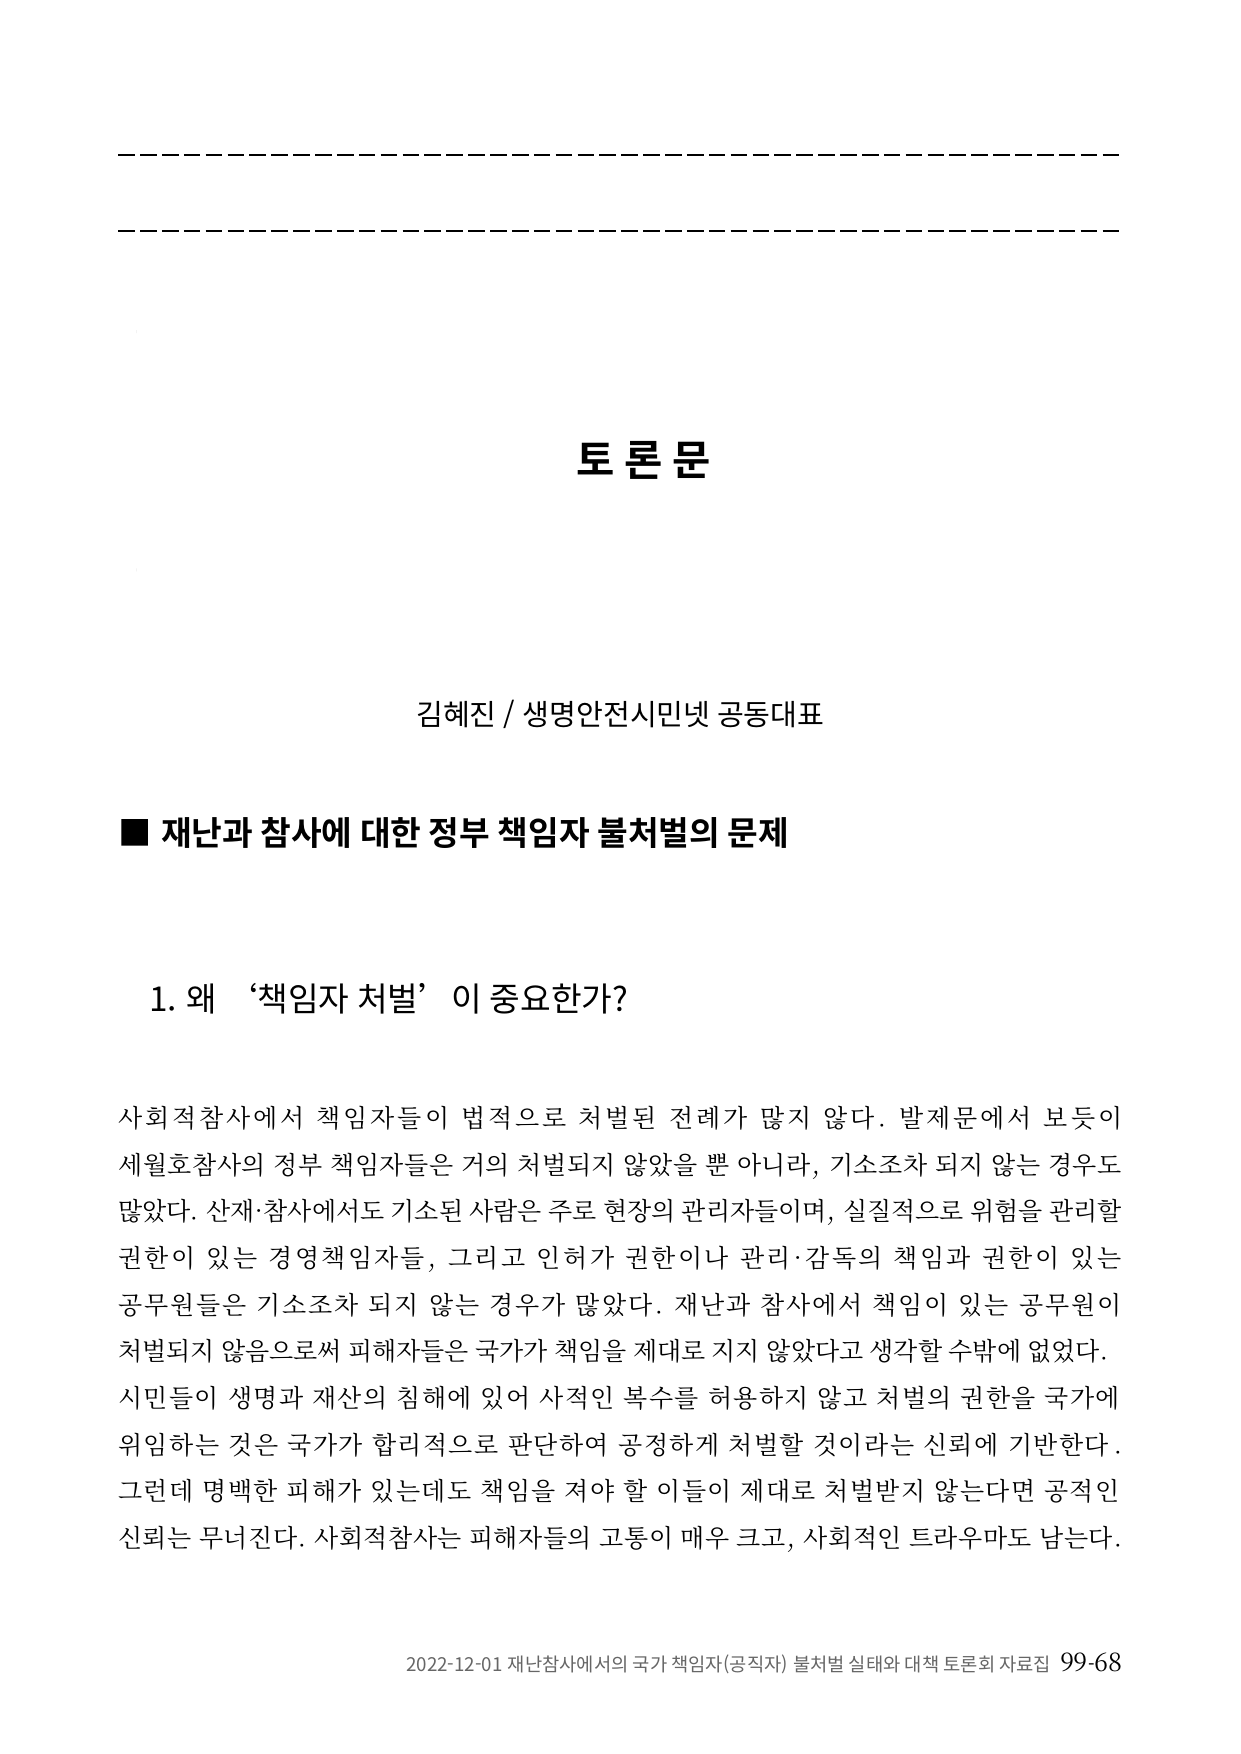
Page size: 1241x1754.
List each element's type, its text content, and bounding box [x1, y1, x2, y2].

table_cell [118, 230, 1122, 305]
subtitle 토 론 문 - 김혜진 [118, 427, 1122, 487]
text 김혜진 / 생명안전시민넷 공동대표 [118, 691, 1122, 734]
text 사회적참사에서 책임자들이 법적으로 처벌된 전례가 많지 않다. 발제문에서 보듯이 세월호참사의 정부 책임자들은 거의 처벌되지 않았을 뿐 아니라, 기소조차 되지 않는 경우도 많았다. 산재·참사에서도 기소된 사람은 주로 현장의 관리자들이며, 실질적으로 위험을 관리할 권한이 있는 경영책임자들, 그리고 인허가 권한이나 관리·감독의 책임과 권한이 있는 공무원들은 기소조차 되지 않는 경우가 많았다. 재난과 참사에서 책임이 있는 공무원이 처벌되지 않음으로써 피해자들은 국가가 책임을 제대로 지지 않았다고 생각할 수밖에 없었다. [118, 1099, 1122, 1368]
text 시민들이 생명과 재산의 침해에 있어 사적인 복수를 허용하지 않고 처벌의 권한을 국가에 위임하는 것은 국가가 합리적으로 판단하여 공정하게 처벌할 것이라는 신뢰에 기반한다. 그런데 명백한 피해가 있는데도 책임을 져야 할 이들이 제대로 처벌받지 않는다면 공적인 신뢰는 무너진다. 사회적참사는 피해자들의 고통이 매우 크고, 사회적인 트라우마도 남는다. [118, 1379, 1122, 1555]
table_cell [118, 154, 1122, 229]
text ■ 재난과 참사에 대한 정부 책임자 불처벌의 문제 [118, 806, 1122, 854]
subtitle 1. 왜 ‘책임자 처벌’이 중요한가? [149, 973, 1122, 1021]
